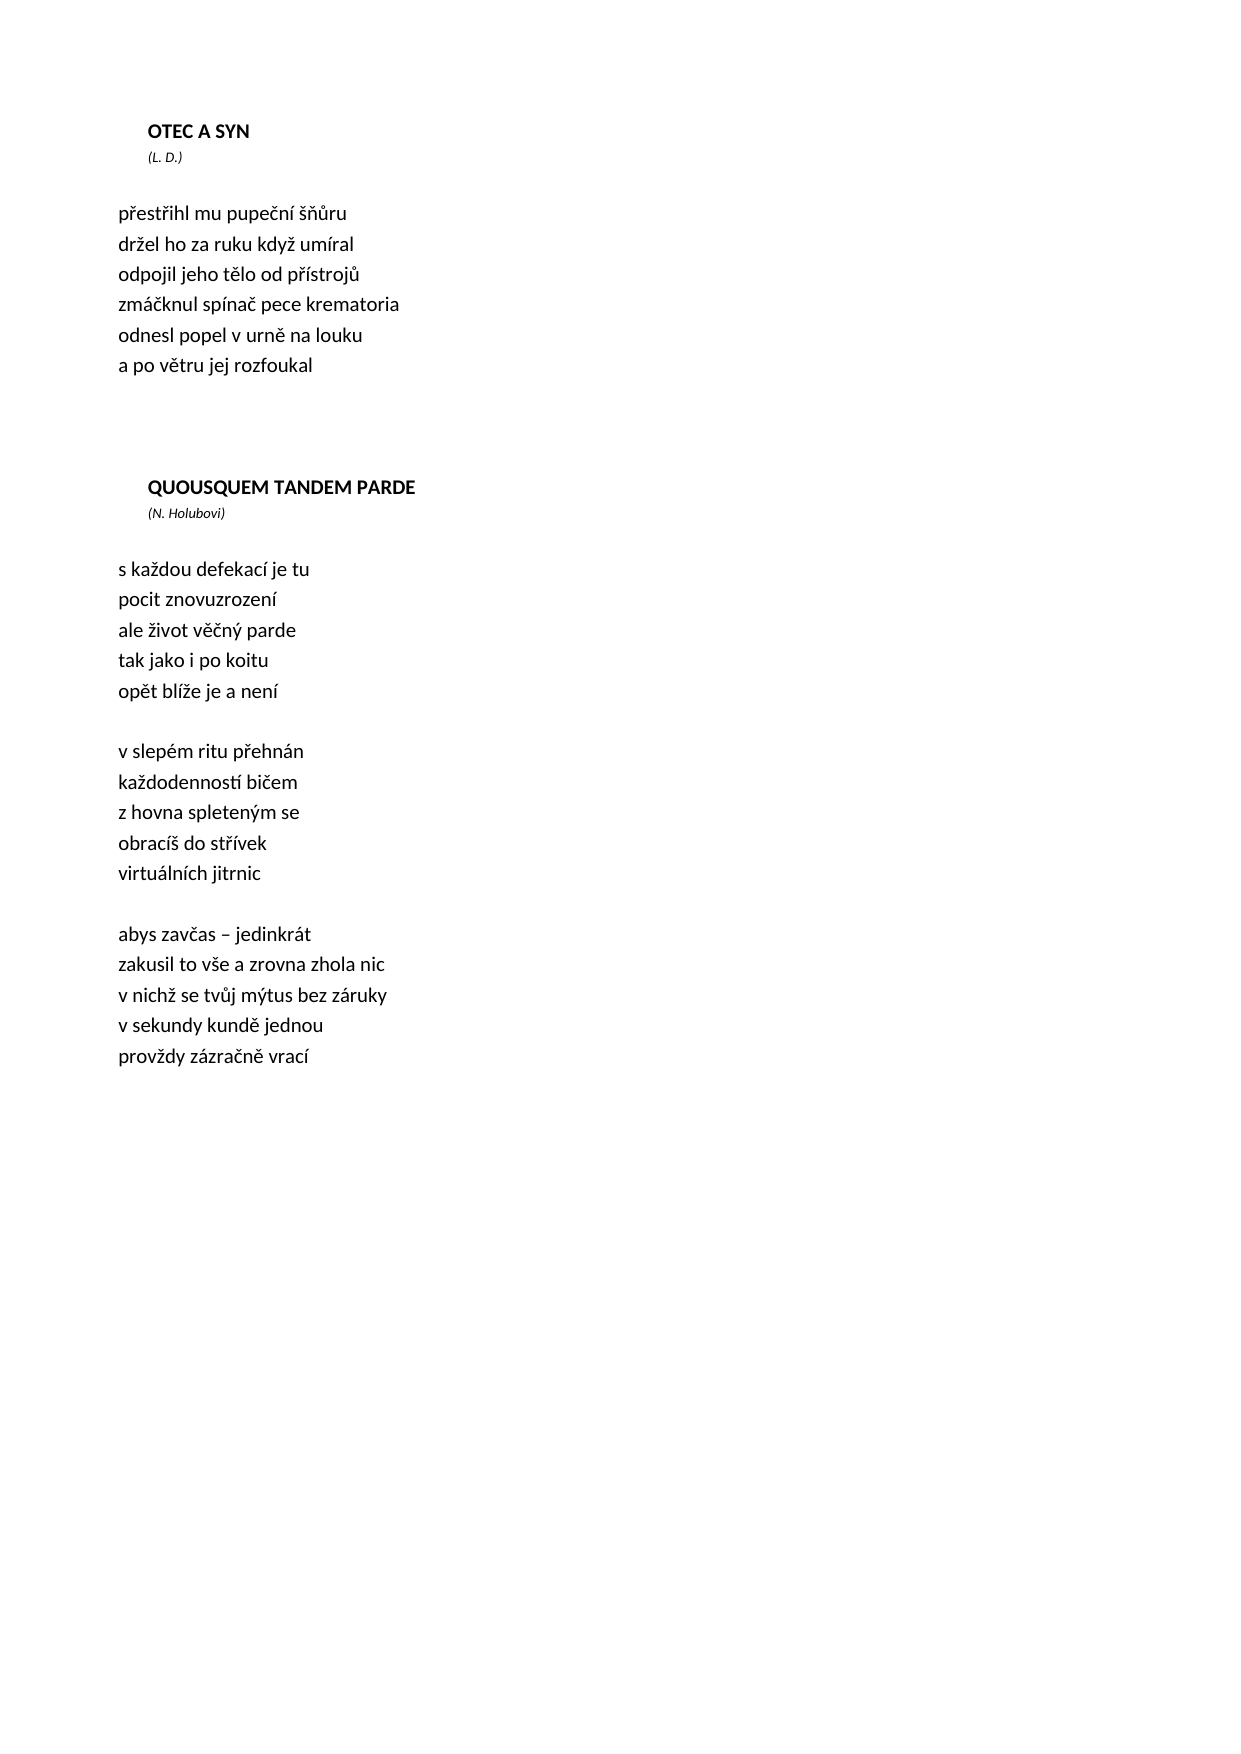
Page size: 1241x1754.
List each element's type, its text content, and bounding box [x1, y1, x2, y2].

text zmáčknul spínač pece krematoria [118, 292, 1122, 317]
text pocit znovuzrození [118, 587, 1122, 612]
text a po větru jej rozfoukal [118, 352, 1122, 378]
text tak jako i po koitu [118, 647, 1122, 673]
text odpojil jeho tělo od přístrojů [118, 261, 1122, 287]
text (N. Holubovi) [118, 504, 1122, 522]
text obracíš do střívek [118, 830, 1122, 855]
text odnesl popel v urně na louku [118, 322, 1122, 347]
text v slepém ritu přehnán [118, 739, 1122, 764]
text QUOUSQUEM TANDEM PARDE [148, 474, 1122, 499]
text s každou defekací je tu [118, 556, 1122, 582]
text v nichž se tvůj mýtus bez záruky [118, 982, 1122, 1007]
text opět blíže je a není [118, 678, 1122, 703]
text v sekundy kundě jednou [118, 1012, 1122, 1038]
text virtuálních jitrnic [118, 860, 1122, 886]
text provždy zázračně vrací [118, 1043, 1122, 1068]
text OTEC a SYN [148, 118, 1122, 143]
text každodenností bičem [118, 769, 1122, 794]
text z hovna spleteným se [118, 799, 1122, 825]
text držel ho za ruku když umíral [118, 231, 1122, 256]
text přestřihl mu pupeční šňůru [118, 200, 1122, 226]
text ale život věčný parde [118, 617, 1122, 642]
text zakusil to vše a zrovna zhola nic [118, 952, 1122, 977]
text abys zavčas – jedinkrát [118, 921, 1122, 947]
text (L. D.) [118, 148, 1122, 166]
